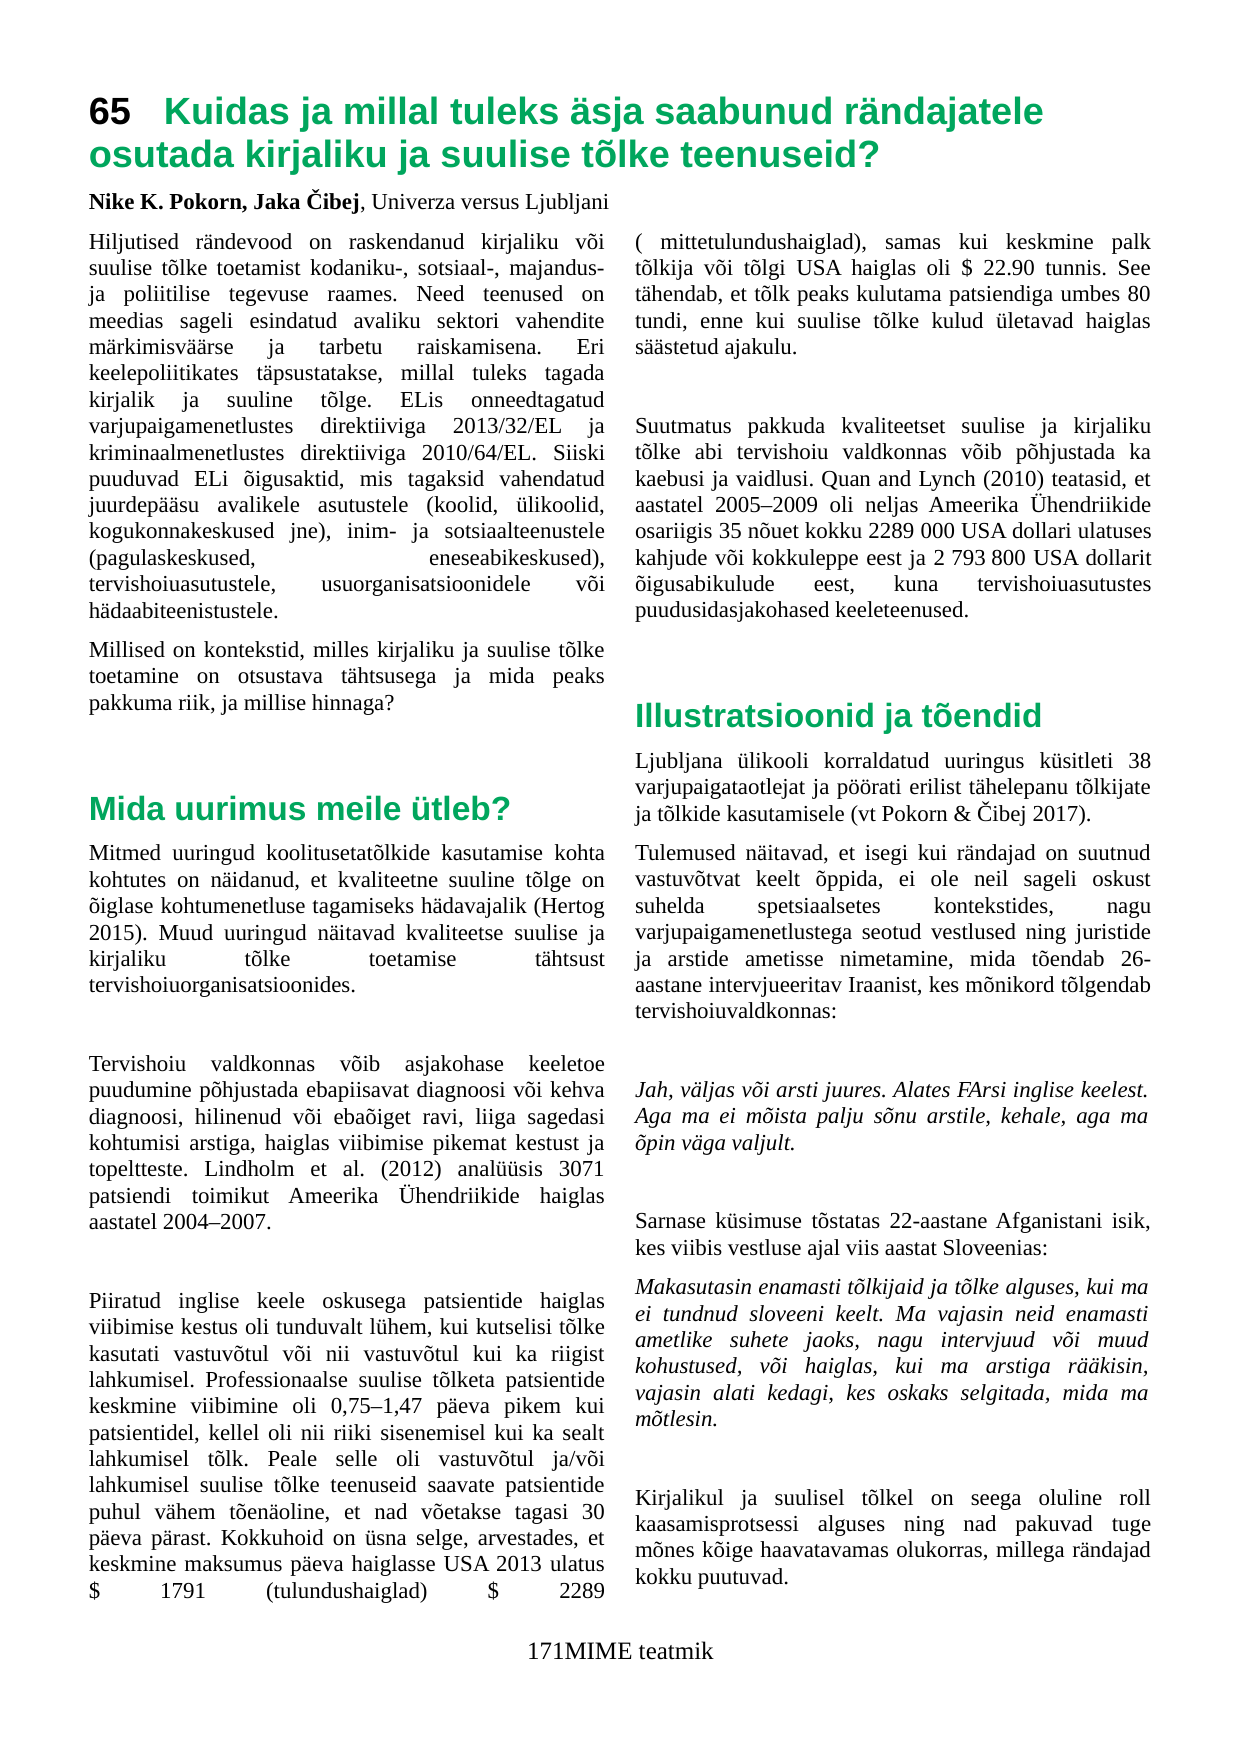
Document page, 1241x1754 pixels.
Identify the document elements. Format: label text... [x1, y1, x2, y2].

text Tulemused näitavad, et isegi kui rändajad on suutnud vastuvõtvat keelt õppida, ei ole neil sageli oskust suhelda spetsiaalsetes kontekstides, nagu varjupaigamenetlustega seotud vestlused ning juristide ja arstide ametisse nimetamine, mida tõendab 26-aastane intervjueeritav Iraanist, kes mõnikord tõlgendab tervishoiuvaldkonnas: [635, 839, 1152, 1024]
text Hiljutised rändevood on raskendanud kirjaliku või suulise tõlke toetamist kodaniku-, sotsiaal-, majandus- ja poliitilise tegevuse raames. Need teenused on meedias sageli esindatud avaliku sektori vahendite märkimisväärse ja tarbetu raiskamisena. Eri keelepoliitikates täpsustatakse, millal tuleks tagada kirjalik ja suuline tõlge. ELis onneedtagatud varjupaigamenetlustes direktiiviga 2013/32/EL ja kriminaalmenetlustes direktiiviga 2010/64/EL. Siiski puuduvad ELi õigusaktid, mis tagaksid vahendatud juurdepääsu avalikele asutustele (koolid, ülikoolid, kogukonnakeskused jne), inim- ja sotsiaalteenustele (pagulaskeskused, eneseabikeskused), tervishoiuasutustele, usuorganisatsioonidele või hädaabiteenistustele. [88, 228, 605, 623]
text Millised on kontekstid, milles kirjaliku ja suulise tõlke toetamine on otsustava tähtsusega ja mida peaks pakkuma riik, ja millise hinnaga? [88, 636, 605, 715]
subtitle Kuidas ja millal tuleks äsja saabunud rändajatele osutada kirjaliku ja suulise tõlke teenuseid? [88, 88, 1152, 176]
subtitle Illustratsioonid ja tõendid [635, 696, 1152, 734]
text Mitmed uuringud koolitusetatõlkide kasutamise kohta kohtutes on näidanud, et kvaliteetne suuline tõlge on õiglase kohtumenetluse tagamiseks hädavajalik (Hertog 2015). Muud uuringud näitavad kvaliteetse suulise ja kirjaliku tõlke toetamise tähtsust tervishoiuorganisatsioonides. [88, 839, 605, 998]
text Piiratud inglise keele oskusega patsientide haiglas viibimise kestus oli tunduvalt lühem, kui kutselisi tõlke kasutati vastuvõtul või nii vastuvõtul kui ka riigist lahkumisel. Professionaalse suulise tõlketa patsientide keskmine viibimine oli 0,75–1,47 päeva pikem kui patsientidel, kellel oli nii riiki sisenemisel kui ka sealt lahkumisel tõlk. Peale selle oli vastuvõtul ja/või lahkumisel suulise tõlke teenuseid saavate patsientide puhul vähem tõenäoline, et nad võetakse tagasi 30 päeva pärast. Kokkuhoid on üsna selge, arvestades, et keskmine maksumus päeva haiglasse USA 2013 ulatus $ 1791 (tulundushaiglad) $ 2289 [88, 1287, 605, 1603]
text Sarnase küsimuse tõstatas 22-aastane Afganistani isik, kes viibis vestluse ajal viis aastat Sloveenias: [635, 1207, 1152, 1260]
text Tervishoiu valdkonnas võib asjakohase keeletoe puudumine põhjustada ebapiisavat diagnoosi või kehva diagnoosi, hilinenud või ebaõiget ravi, liiga sagedasi kohtumisi arstiga, haiglas viibimise pikemat kestust ja topeltteste. Lindholm et al. (2012) analüüsis 3071 patsiendi toimikut Ameerika Ühendriikide haiglas aastatel 2004–2007. [88, 1050, 605, 1234]
text Ljubljana ülikooli korraldatud uuringus küsitleti 38 varjupaigataotlejat ja pöörati erilist tähelepanu tõlkijate ja tõlkide kasutamisele (vt Pokorn & Čibej 2017). [635, 747, 1152, 826]
text ( mittetulundushaiglad), samas kui keskmine palk tõlkija või tõlgi USA haiglas oli $ 22.90 tunnis. See tähendab, et tõlk peaks kulutama patsiendiga umbes 80 tundi, enne kui suulise tõlke kulud ületavad haiglas säästetud ajakulu. [635, 228, 1152, 359]
text Makasutasin enamasti tõlkijaid ja tõlke alguses, kui ma ei tundnud sloveeni keelt. Ma vajasin neid enamasti ametlike suhete jaoks, nagu intervjuud või muud kohustused, või haiglas, kui ma arstiga rääkisin, vajasin alati kedagi, kes oskaks selgitada, mida ma mõtlesin. [635, 1273, 1152, 1431]
text Nike K. Pokorn, Jaka Čibej, Univerza versus Ljubljani [88, 188, 1152, 215]
text Kirjalikul ja suulisel tõlkel on seega oluline roll kaasamisprotsessi alguses ning nad pakuvad tuge mõnes kõige haavatavamas olukorras, millega rändajad kokku puutuvad. [635, 1484, 1152, 1589]
text Suutmatus pakkuda kvaliteetset suulise ja kirjaliku tõlke abi tervishoiu valdkonnas võib põhjustada ka kaebusi ja vaidlusi. Quan and Lynch (2010) teatasid, et aastatel 2005–2009 oli neljas Ameerika Ühendriikide osariigis 35 nõuet kokku 2289 000 USA dollari ulatuses kahjude või kokkuleppe eest ja 2 793 800 USA dollarit õigusabikulude eest, kuna tervishoiuasutustes puudusidasjakohased keeleteenused. [635, 412, 1152, 623]
subtitle Mida uurimus meile ütleb? [88, 788, 605, 827]
text Jah, väljas või arsti juures. Alates FArsi inglise keelest. Aga ma ei mõista palju sõnu arstile, kehale, aga ma õpin väga valjult. [635, 1076, 1152, 1155]
